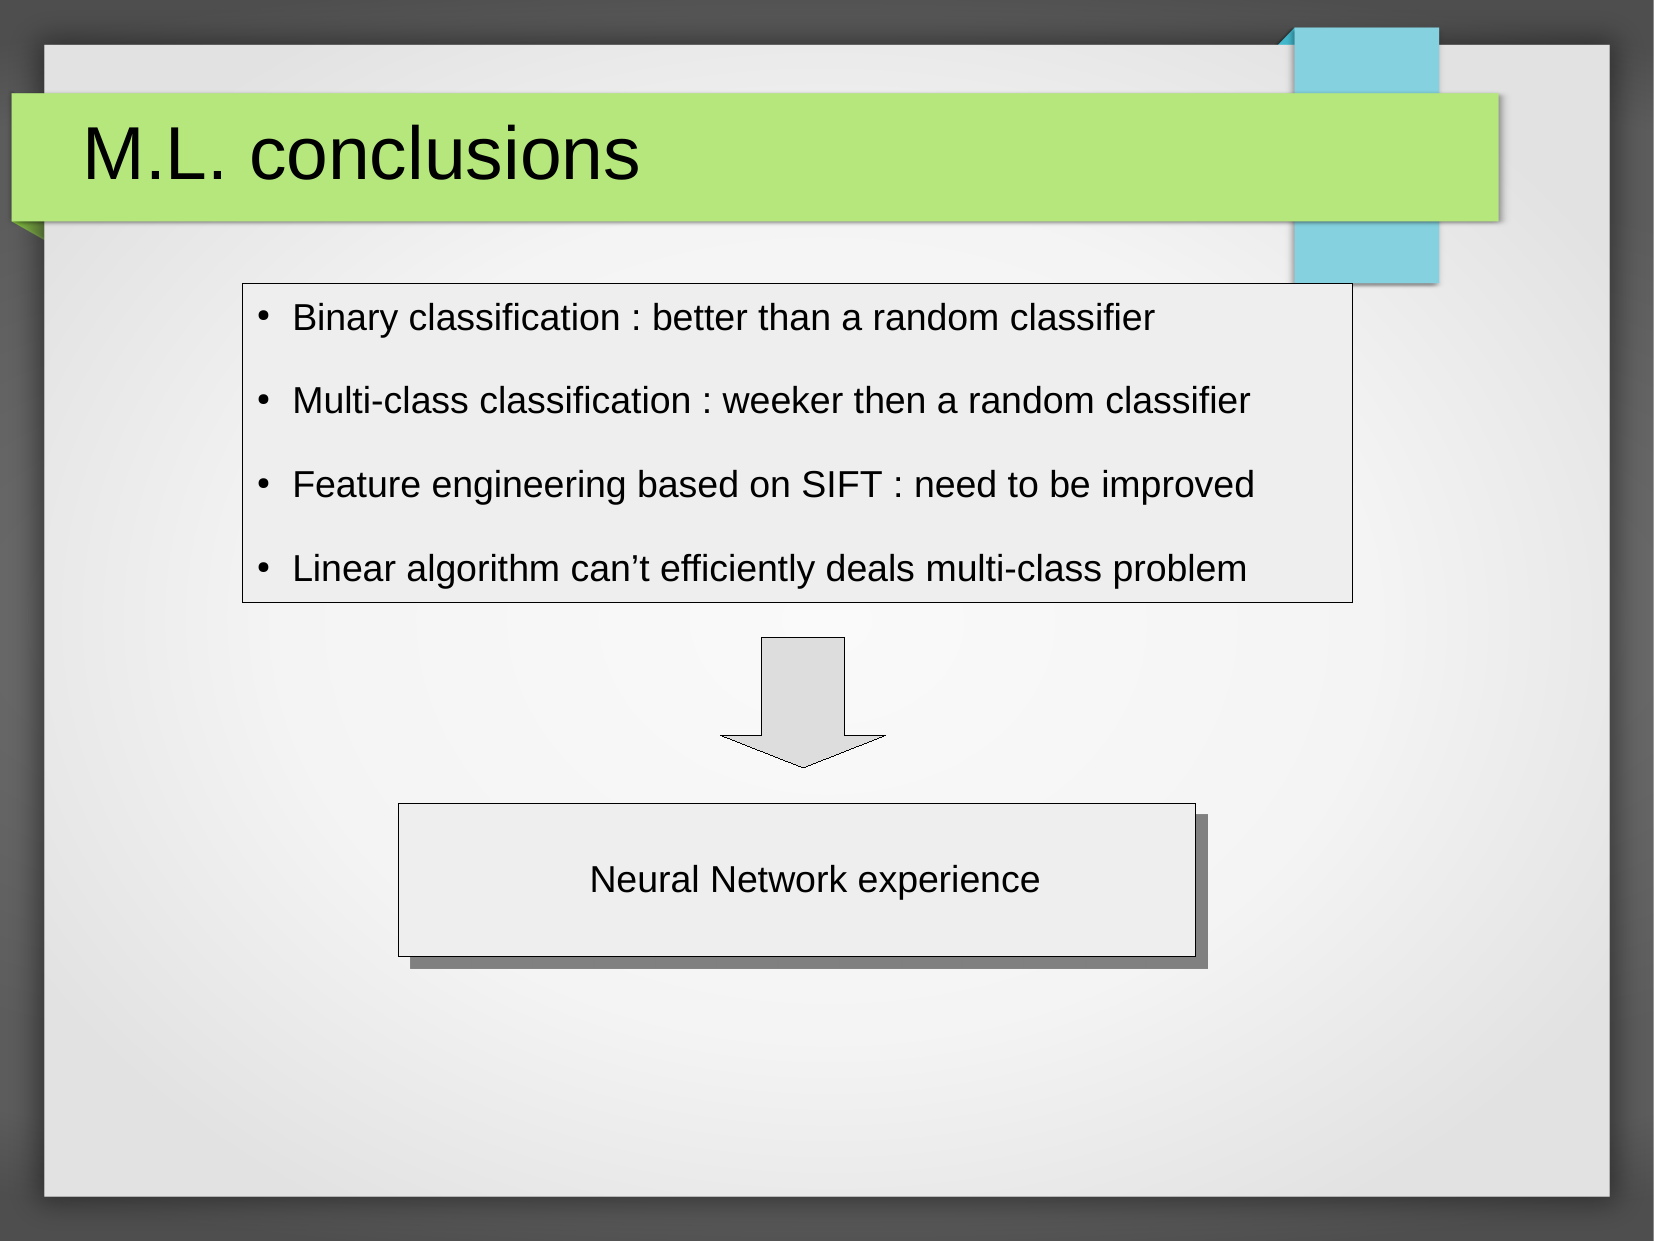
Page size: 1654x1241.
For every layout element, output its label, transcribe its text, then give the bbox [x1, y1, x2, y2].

text_box Binary classification : better than a random classifier Multi-class classification : weeker then a random classifier Feature engineering based on SIFT : need to be improved Linear algorithm can’t efficiently deals multi-class problem [242, 283, 1353, 603]
text_box Neural Network experience [398, 803, 1196, 957]
title M.L. conclusions [82, 94, 1264, 213]
text_box [720, 637, 886, 768]
picture [0, 0, 1654, 1241]
